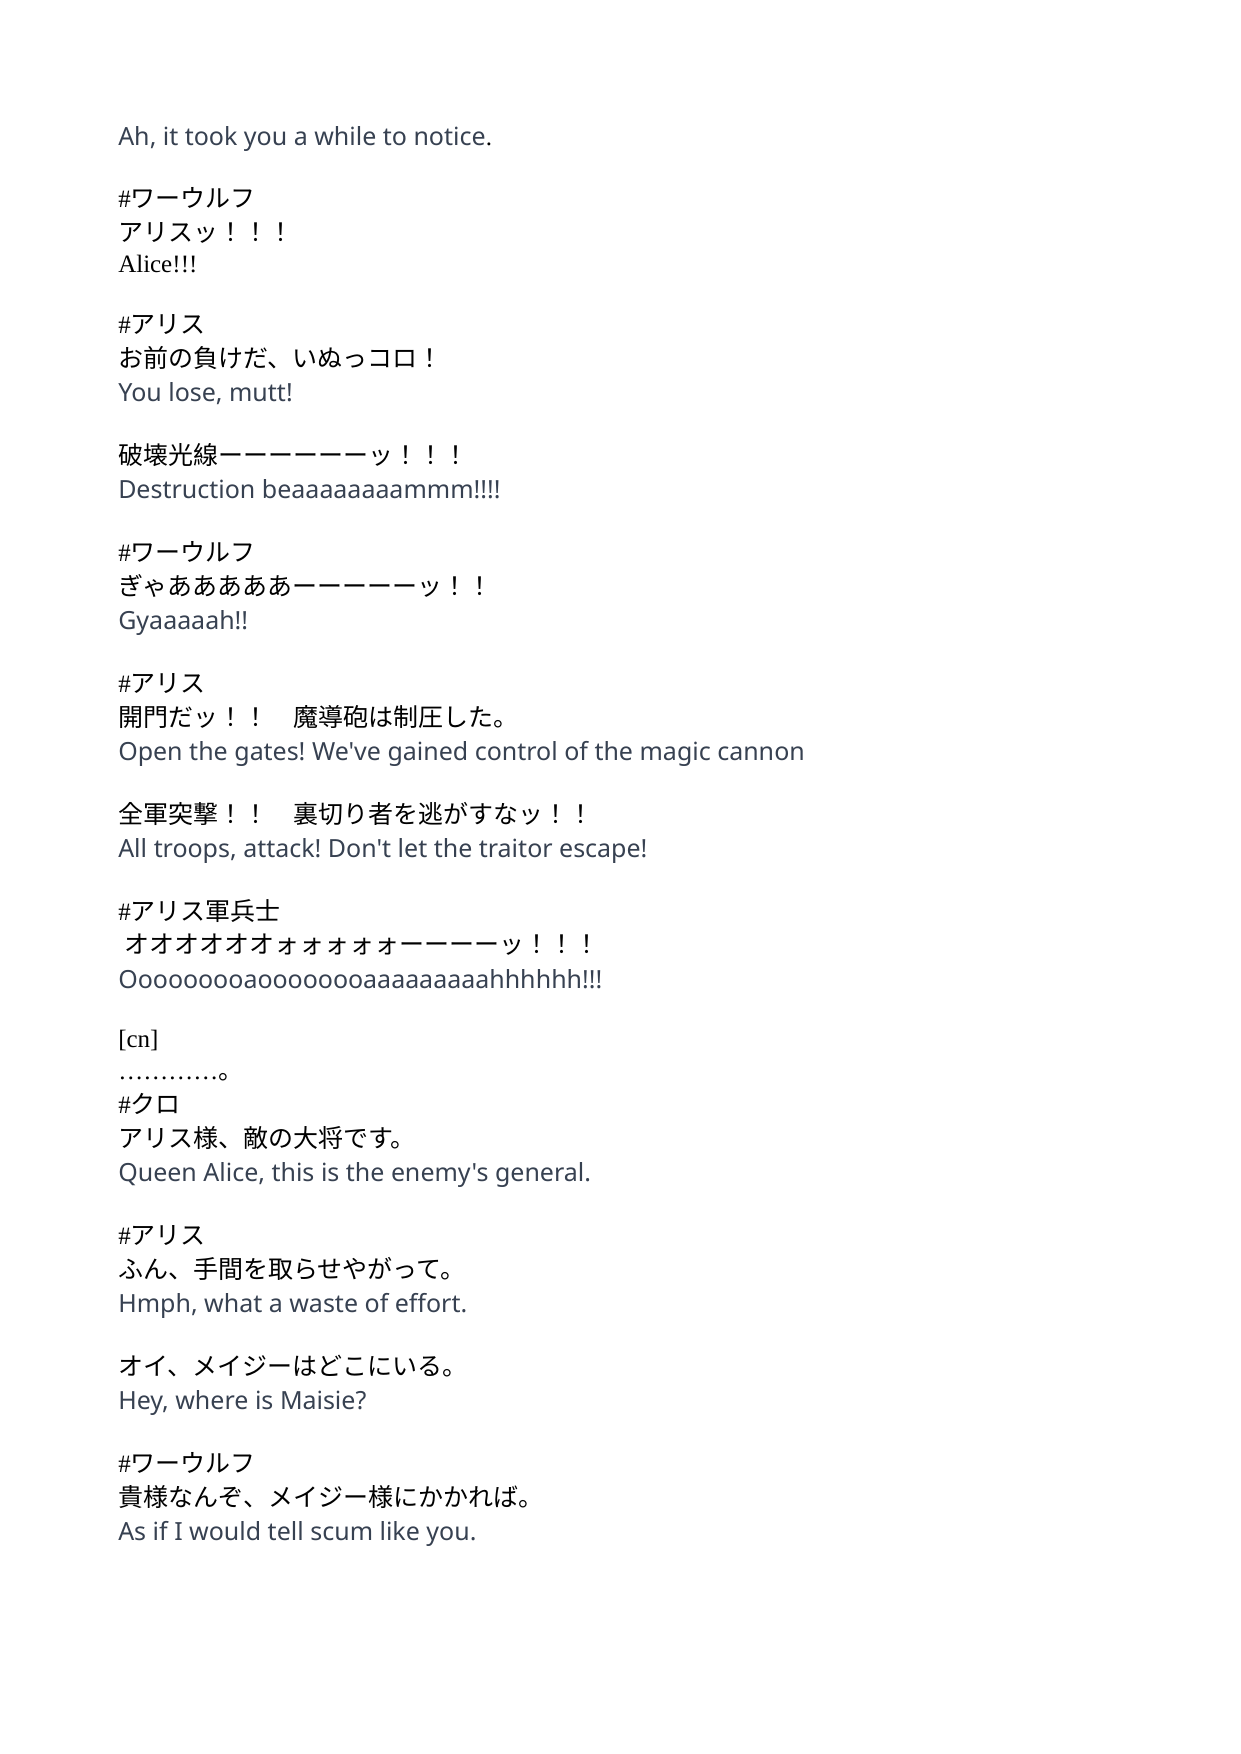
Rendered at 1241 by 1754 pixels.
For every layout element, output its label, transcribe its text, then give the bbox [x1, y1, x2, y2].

text Gyaaaaah!! [118, 602, 1122, 637]
text オイ、メイジーはどこにいる。 [118, 1320, 1122, 1383]
text #アリス お前の負けだ、いぬっコロ！ [118, 278, 1122, 375]
text As if I would tell scum like you. [118, 1514, 1122, 1548]
text You lose, mutt! [118, 375, 1122, 409]
text Alice!!! [118, 249, 1122, 278]
text All troops, attack! Don't let the traitor escape! [118, 830, 1122, 864]
text #ワーウルフ アリスッ！！！ [118, 152, 1122, 249]
text #ワーウルフ ぎゃあああああーーーーーッ！！ [118, 506, 1122, 602]
text Hey, where is Maisie? [118, 1383, 1122, 1417]
text Queen Alice, this is the enemy's general. [118, 1155, 1122, 1189]
text 破壊光線ーーーーーーッ！！！ [118, 409, 1122, 472]
text #アリス 開門だッ！！ 魔導砲は制圧した。 [118, 637, 1122, 733]
text Hmph, what a waste of effort. [118, 1286, 1122, 1320]
text #アリス軍兵士 オオオオオオォォォォォーーーーッ！！！ [118, 864, 1122, 961]
text Open the gates! We've gained control of the magic cannon [118, 733, 1122, 767]
text #ワーウルフ 貴様なんぞ、メイジー様にかかれば。 [118, 1417, 1122, 1514]
text 全軍突撃！！ 裏切り者を逃がすなッ！！ [118, 767, 1122, 830]
text [cn] …………。 #クロ アリス様、敵の大将です。 [118, 995, 1122, 1155]
text Destruction beaaaaaaaammm!!!! [118, 472, 1122, 506]
text Ooooooooaoooooooaaaaaaaaahhhhhh!!! [118, 961, 1122, 995]
text Ah, it took you a while to notice. [118, 118, 1122, 152]
text #アリス ふん、手間を取らせやがって。 [118, 1218, 1122, 1286]
